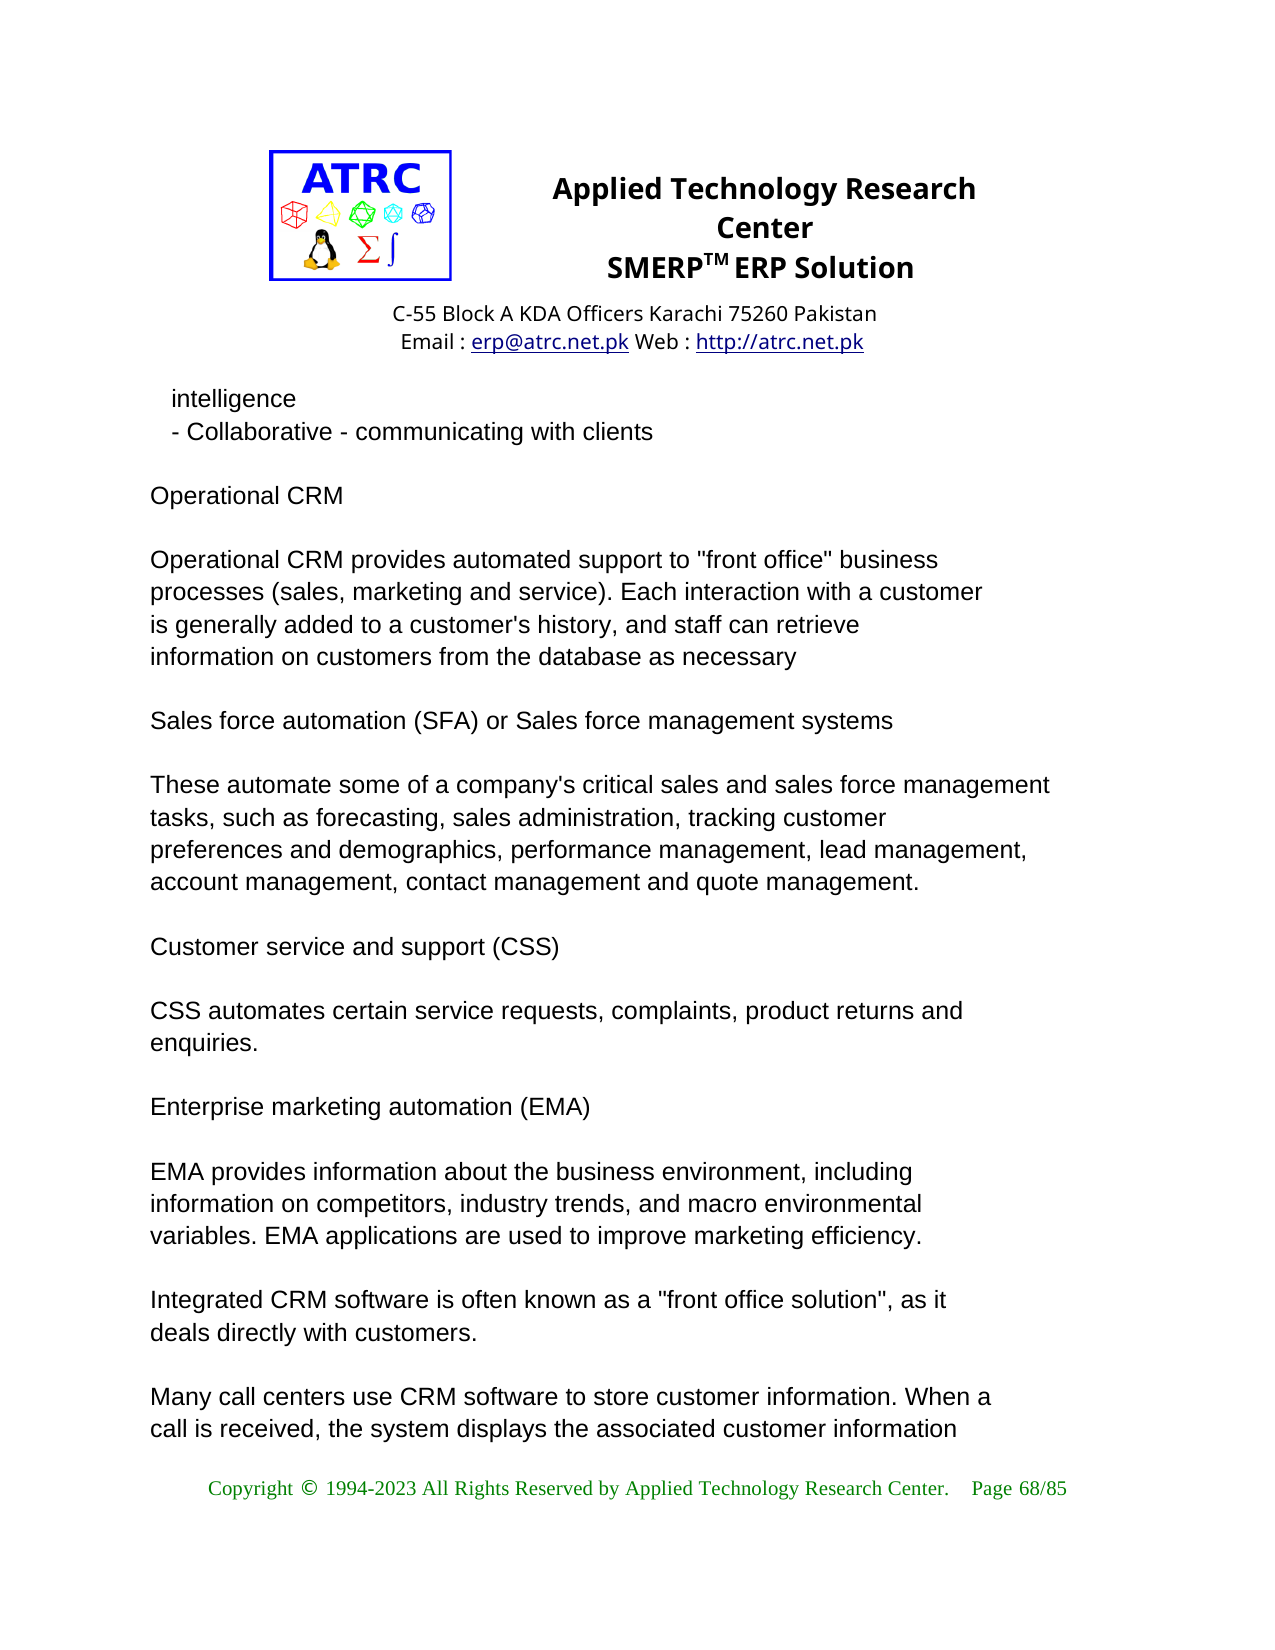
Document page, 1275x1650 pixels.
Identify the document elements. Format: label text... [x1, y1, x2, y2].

text Enterprise marketing automation (EMA) [150, 1093, 1125, 1121]
text These automate some of a company's critical sales and sales force management [150, 771, 1125, 799]
text call is received, the system displays the associated customer information [150, 1415, 1125, 1443]
text deals directly with customers. [150, 1319, 1125, 1347]
text variables. EMA applications are used to improve marketing efficiency. [150, 1222, 1125, 1250]
text tasks, such as forecasting, sales administration, tracking customer [150, 804, 1125, 832]
text Sales force automation (SFA) or Sales force management systems [150, 707, 1125, 735]
text Customer service and support (CSS) [150, 932, 1125, 960]
text information on competitors, industry trends, and macro environmental [150, 1190, 1125, 1218]
picture [269, 150, 452, 281]
text enquiries. [150, 1029, 1125, 1057]
text Operational CRM [150, 482, 1125, 510]
text Integrated CRM software is often known as a "front office solution", as it [150, 1286, 1125, 1314]
text processes (sales, marketing and service). Each interaction with a customer [150, 578, 1125, 606]
text intelligence [150, 385, 1125, 413]
text information on customers from the database as necessary [150, 643, 1125, 671]
text Operational CRM provides automated support to "front office" business [150, 546, 1125, 574]
text CSS automates certain service requests, complaints, product returns and [150, 997, 1125, 1025]
text account management, contact management and quote management. [150, 868, 1125, 896]
text Many call centers use CRM software to store customer information. When a [150, 1383, 1125, 1411]
text EMA provides information about the business environment, including [150, 1158, 1125, 1186]
text - Collaborative - communicating with clients [150, 417, 1125, 445]
text is generally added to a customer's history, and staff can retrieve [150, 611, 1125, 638]
text preferences and demographics, performance management, lead management, [150, 836, 1125, 864]
